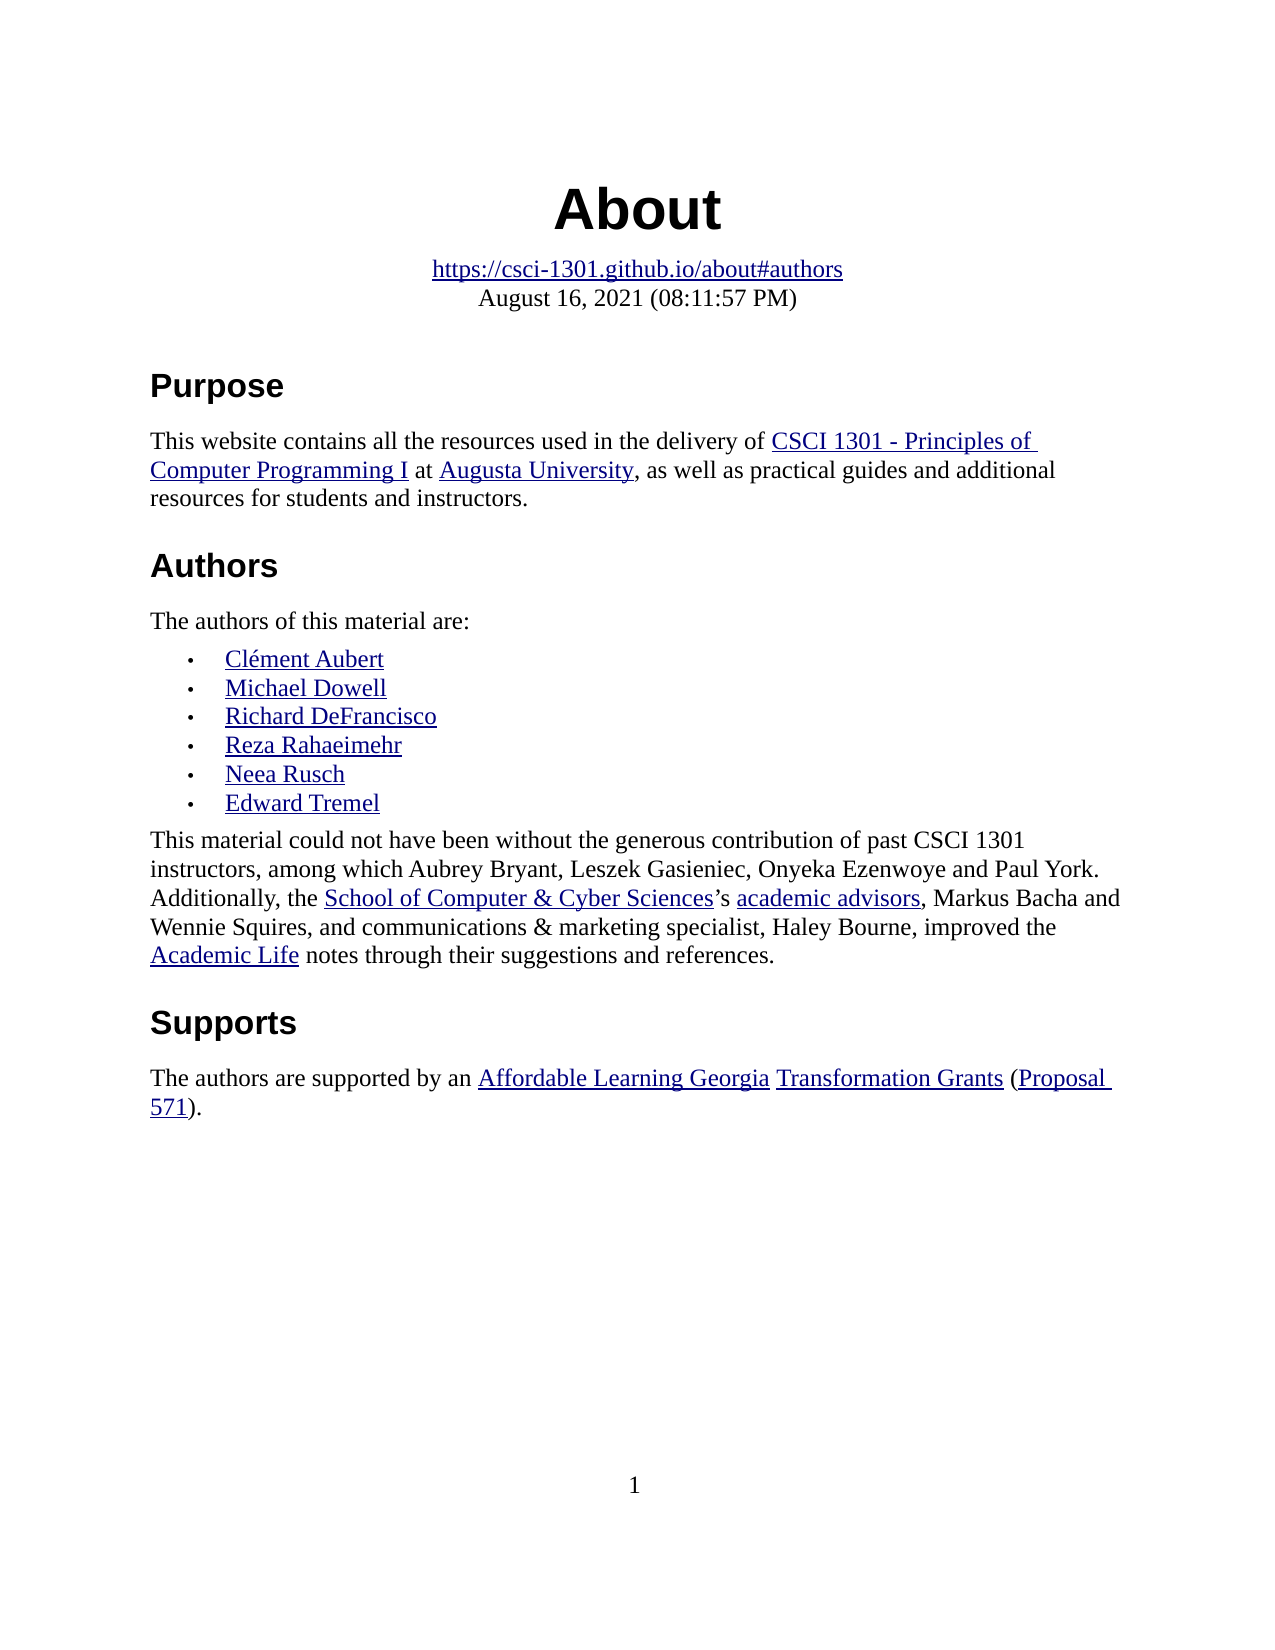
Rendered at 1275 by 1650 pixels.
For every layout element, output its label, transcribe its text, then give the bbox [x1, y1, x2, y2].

list Reza Rahaeimehr [187, 730, 1125, 759]
list Neea Rusch [187, 759, 1125, 788]
subtitle Supports [150, 1003, 1125, 1042]
text https://csci-1301.github.io/about#authors [150, 254, 1125, 283]
list Richard DeFrancisco [187, 701, 1125, 730]
title About [150, 175, 1125, 242]
text This website contains all the resources used in the delivery of CSCI 1301 - Principles of Computer Programming I at Augusta University, as well as practical guides and additional resources for students and instructors. [150, 426, 1125, 512]
subtitle Purpose [150, 366, 1125, 404]
list Michael Dowell [187, 673, 1125, 701]
list Edward Tremel [187, 788, 1125, 816]
text August 16, 2021 (08:11:57 PM) [150, 283, 1125, 312]
list Clément Aubert [187, 644, 1125, 673]
text The authors of this material are: [150, 606, 1125, 635]
subtitle Authors [150, 546, 1125, 585]
text The authors are supported by an Affordable Learning Georgia Transformation Grants (Proposal 571). [150, 1063, 1125, 1121]
text This material could not have been without the generous contribution of past CSCI 1301 instructors, among which Aubrey Bryant, Leszek Gasieniec, Onyeka Ezenwoye and Paul York. Additionally, the School of Computer & Cyber Sciences’s academic advisors, Markus Bacha and Wennie Squires, and communications & marketing specialist, Haley Bourne, improved the Academic Life notes through their suggestions and references. [150, 825, 1125, 969]
